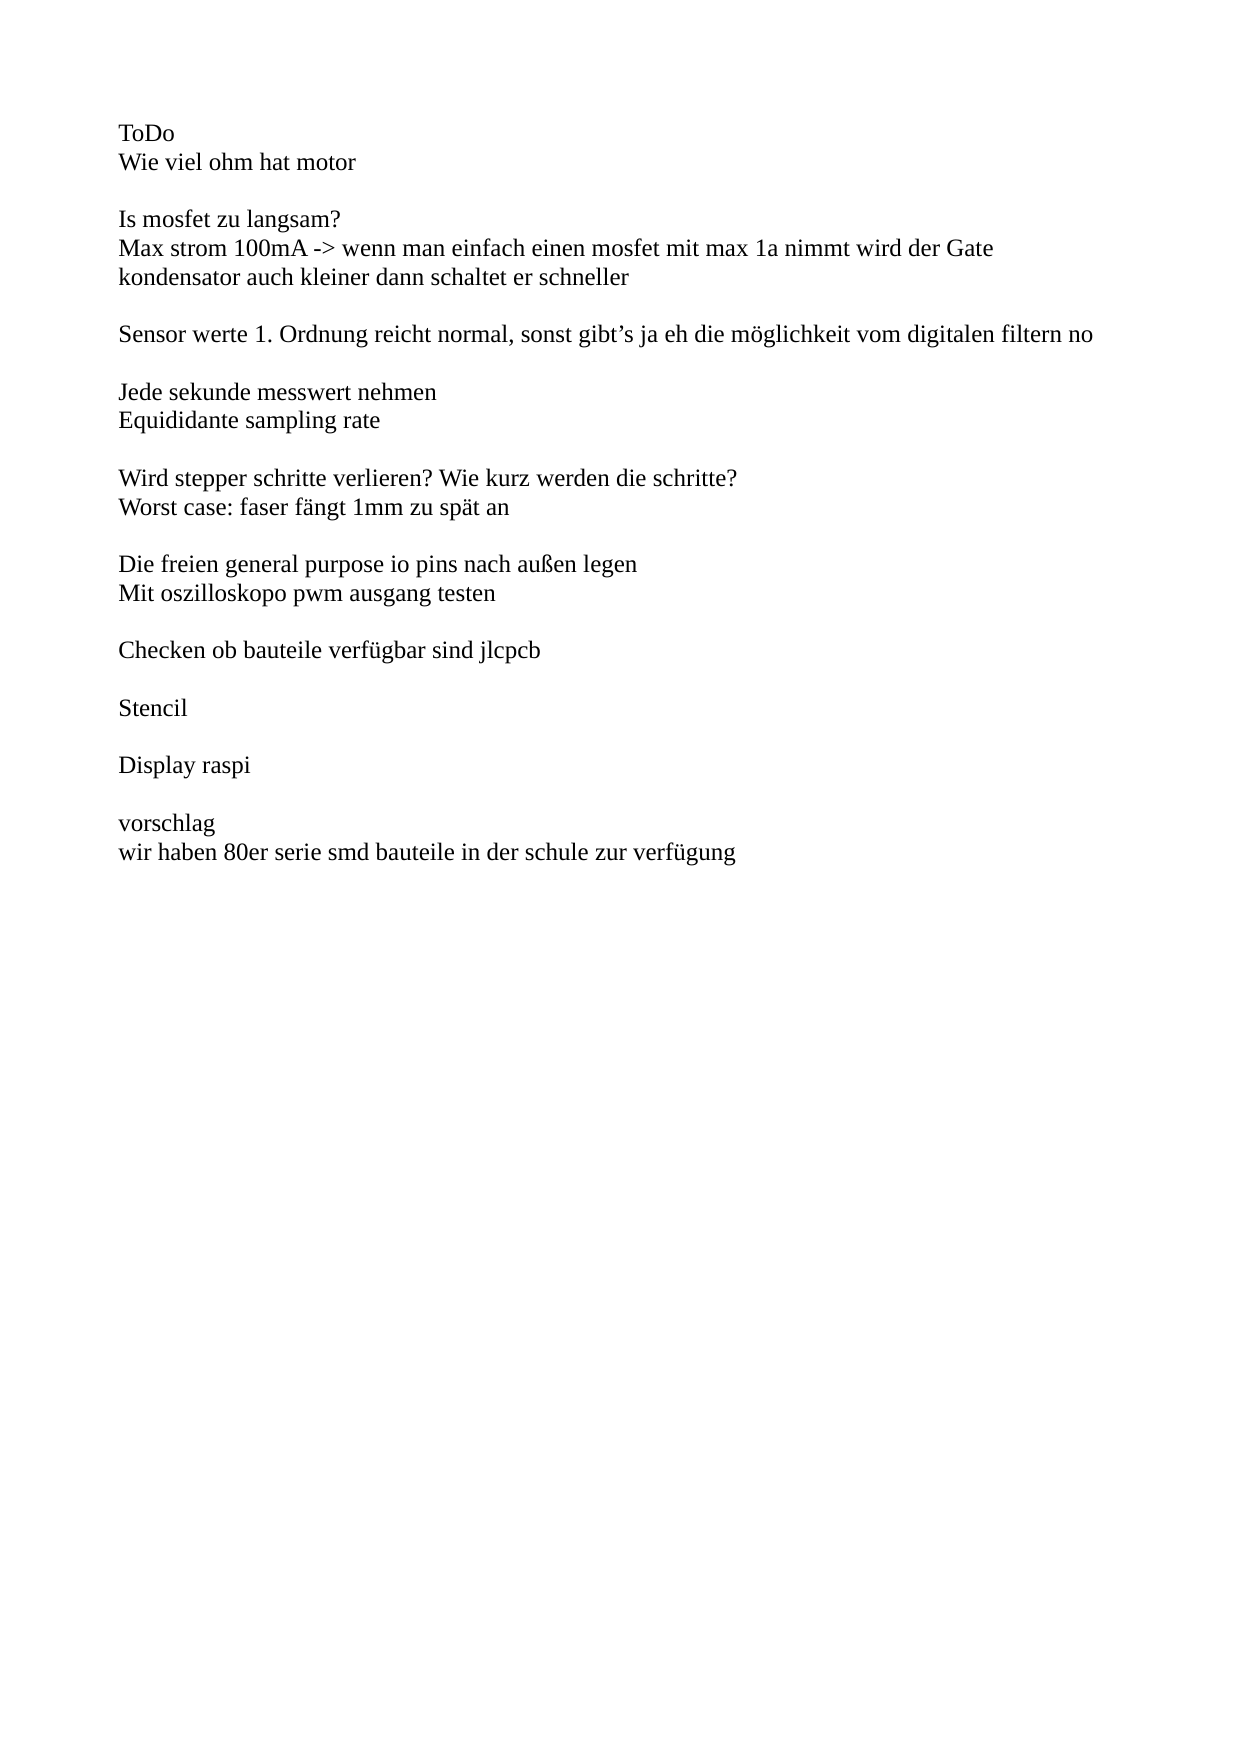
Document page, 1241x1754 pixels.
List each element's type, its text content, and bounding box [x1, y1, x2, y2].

text Mit oszilloskopo pwm ausgang testen [118, 578, 1122, 607]
text Wird stepper schritte verlieren? Wie kurz werden die schritte? [118, 463, 1122, 492]
text Is mosfet zu langsam? [118, 204, 1122, 233]
text Equididante sampling rate [118, 406, 1122, 434]
text Max strom 100mA -> wenn man einfach einen mosfet mit max 1a nimmt wird der Gate kondensator auch kleiner dann schaltet er schneller [118, 233, 1122, 291]
text Sensor werte 1. Ordnung reicht normal, sonst gibt’s ja eh die möglichkeit vom digitalen filtern no [118, 319, 1122, 348]
text Die freien general purpose io pins nach außen legen [118, 549, 1122, 578]
text ToDo [118, 118, 1122, 147]
text wir haben 80er serie smd bauteile in der schule zur verfügung [118, 837, 1122, 866]
text Display raspi [118, 751, 1122, 779]
text Checken ob bauteile verfügbar sind jlcpcb [118, 636, 1122, 664]
text Stencil [118, 693, 1122, 722]
text Jede sekunde messwert nehmen [118, 377, 1122, 406]
text vorschlag [118, 808, 1122, 837]
text Wie viel ohm hat motor [118, 147, 1122, 176]
text Worst case: faser fängt 1mm zu spät an [118, 492, 1122, 521]
